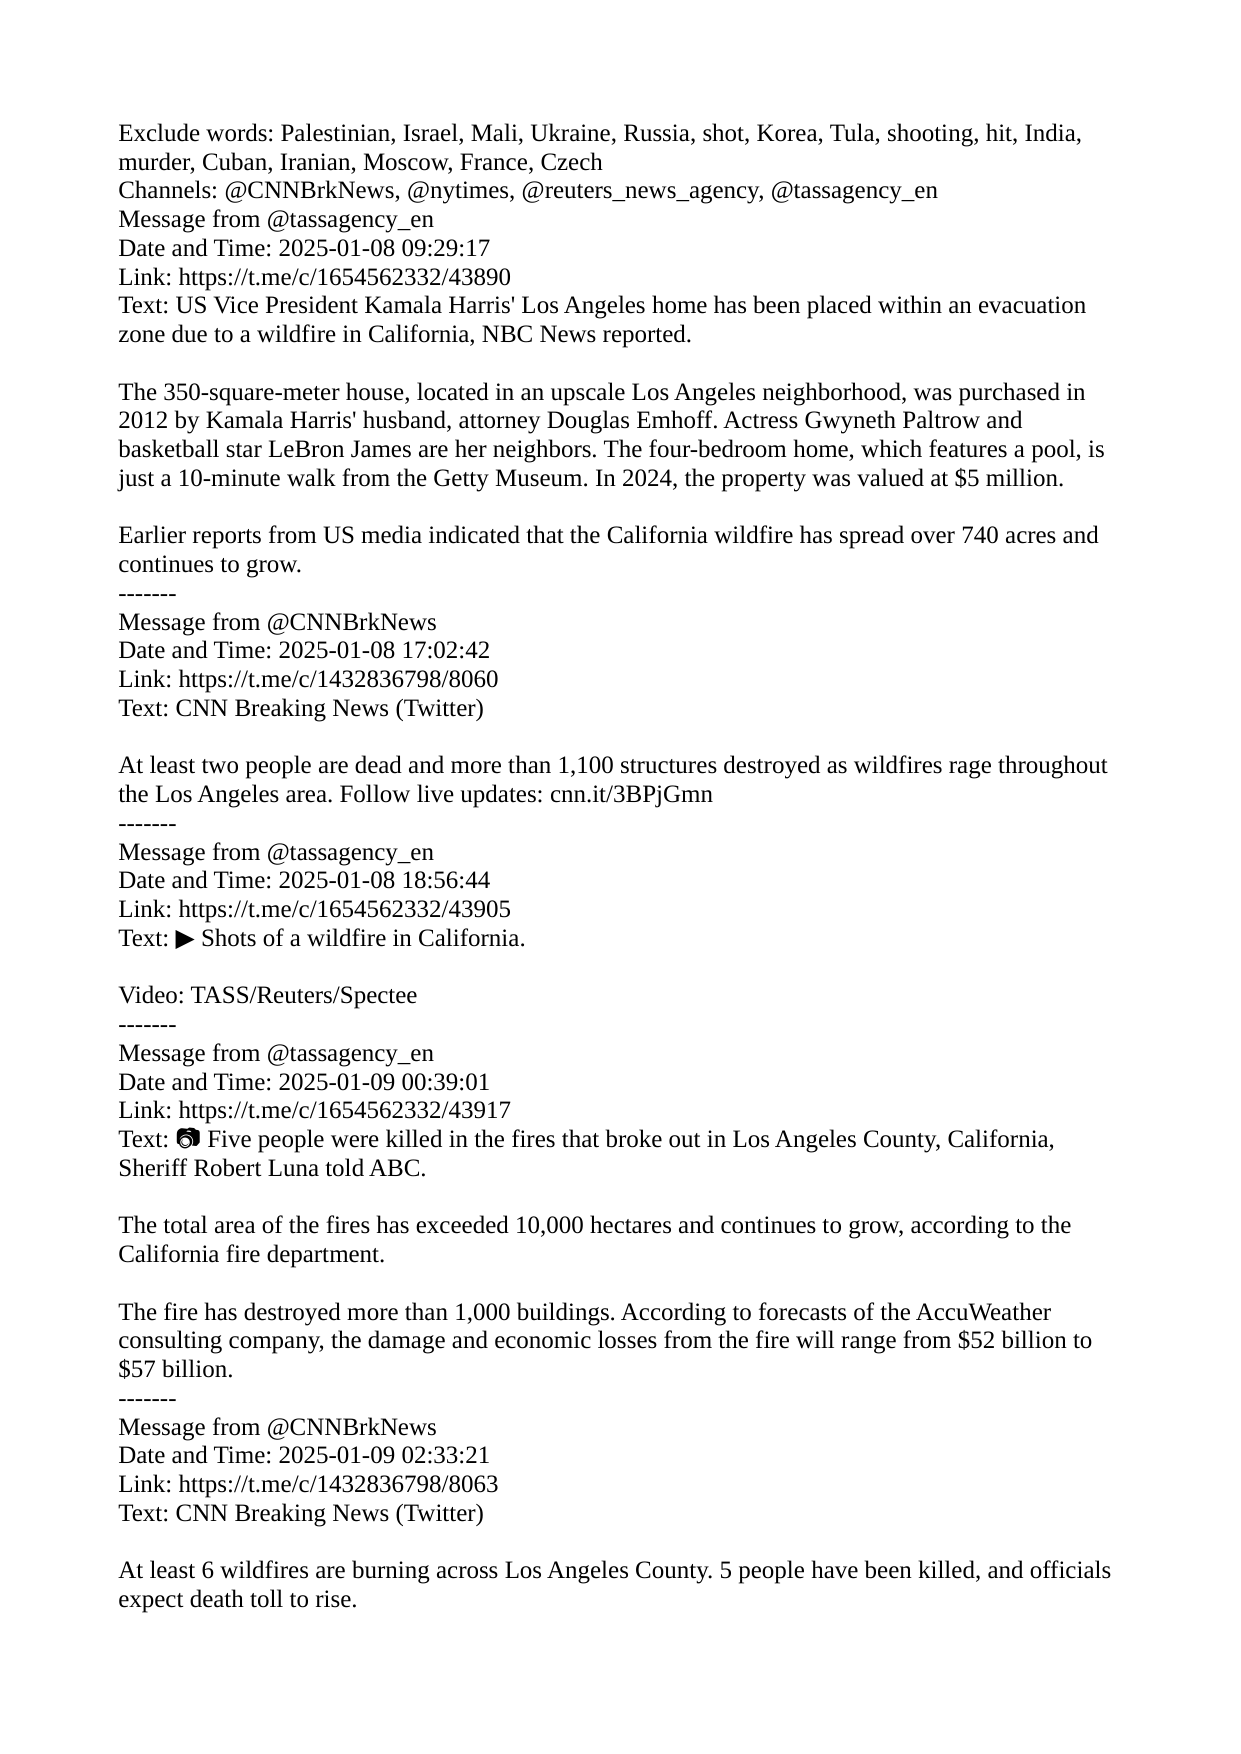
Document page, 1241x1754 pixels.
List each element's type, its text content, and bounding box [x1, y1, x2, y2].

text Date and Time: 2025-01-09 00:39:01 [118, 1067, 1122, 1096]
text Message from @tassagency_en [118, 1038, 1122, 1067]
text Video: TASS/Reuters/Spectee [118, 981, 1122, 1009]
text Link: https://t.me/c/1432836798/8060 [118, 664, 1122, 693]
text Link: https://t.me/c/1654562332/43905 [118, 894, 1122, 923]
text ------- [118, 578, 1122, 607]
text Date and Time: 2025-01-08 18:56:44 [118, 866, 1122, 894]
text Link: https://t.me/c/1654562332/43890 [118, 262, 1122, 291]
text Date and Time: 2025-01-09 02:33:21 [118, 1441, 1122, 1469]
text Message from @CNNBrkNews [118, 607, 1122, 636]
text Link: https://t.me/c/1654562332/43917 [118, 1096, 1122, 1124]
text Date and Time: 2025-01-08 17:02:42 [118, 636, 1122, 664]
text Exclude words: Palestinian, Israel, Mali, Ukraine, Russia, shot, Korea, Tula, shooting, hit, India, murder, Cuban, Iranian, Moscow, France, Czech [118, 118, 1122, 176]
text The total area of the fires has exceeded 10,000 hectares and continues to grow, according to the California fire department. [118, 1211, 1122, 1268]
text At least 6 wildfires are burning across Los Angeles County. 5 people have been killed, and officials expect death toll to rise. [118, 1556, 1122, 1613]
text Earlier reports from US media indicated that the California wildfire has spread over 740 acres and continues to grow. [118, 521, 1122, 578]
text ------- [118, 808, 1122, 837]
text Message from @tassagency_en [118, 837, 1122, 866]
text Text: 📷 Five people were killed in the fires that broke out in Los Angeles County, California, Sheriff Robert Luna told ABC. [118, 1124, 1122, 1182]
text Link: https://t.me/c/1432836798/8063 [118, 1469, 1122, 1498]
text At least two people are dead and more than 1,100 structures destroyed as wildfires rage throughout the Los Angeles area. Follow live updates: cnn.it/3BPjGmn [118, 751, 1122, 808]
text Text: ‌CNN Breaking News (Twitter) [118, 1498, 1122, 1527]
text Text: ▶️ Shots of a wildfire in California. [118, 923, 1122, 952]
text Date and Time: 2025-01-08 09:29:17 [118, 233, 1122, 262]
text The fire has destroyed more than 1,000 buildings. According to forecasts of the AccuWeather consulting company, the damage and economic losses from the fire will range from $52 billion to $57 billion. [118, 1297, 1122, 1383]
text The 350-square-meter house, located in an upscale Los Angeles neighborhood, was purchased in 2012 by Kamala Harris' husband, attorney Douglas Emhoff. Actress Gwyneth Paltrow and basketball star LeBron James are her neighbors. The four-bedroom home, which features a pool, is just a 10-minute walk from the Getty Museum. In 2024, the property was valued at $5 million. [118, 377, 1122, 492]
text ------- [118, 1383, 1122, 1412]
text Channels: @CNNBrkNews, @nytimes, @reuters_news_agency, @tassagency_en [118, 176, 1122, 204]
text Message from @tassagency_en [118, 204, 1122, 233]
text Message from @CNNBrkNews [118, 1412, 1122, 1441]
text Text: US Vice President Kamala Harris' Los Angeles home has been placed within an evacuation zone due to a wildfire in California, NBC News reported. [118, 291, 1122, 348]
text Text: CNN Breaking News (Twitter) [118, 693, 1122, 722]
text ------- [118, 1009, 1122, 1038]
